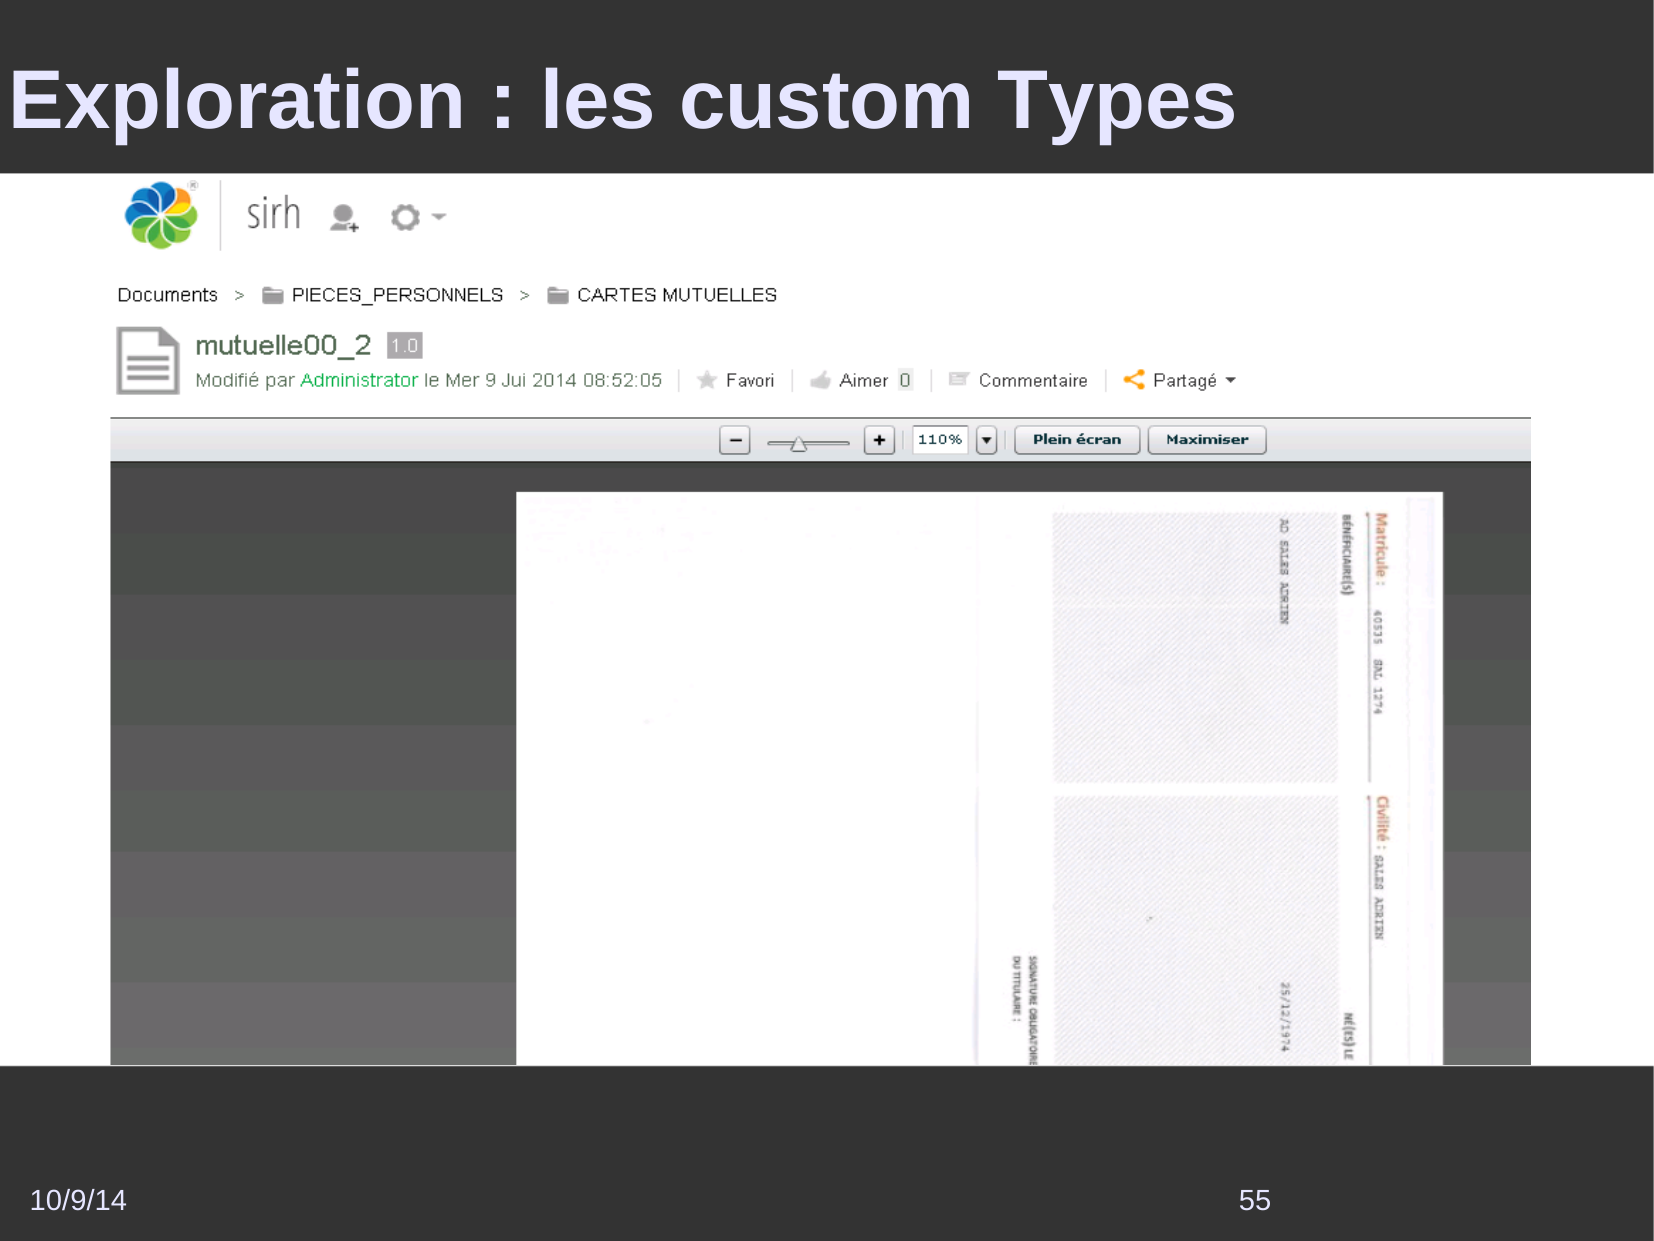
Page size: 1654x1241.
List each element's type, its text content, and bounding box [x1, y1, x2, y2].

title Exploration : les custom Types [8, 9, 1591, 181]
text_box [1238, 1181, 1625, 1241]
picture [0, 0, 1654, 1241]
text_box 10/9/14 [29, 1181, 566, 1241]
